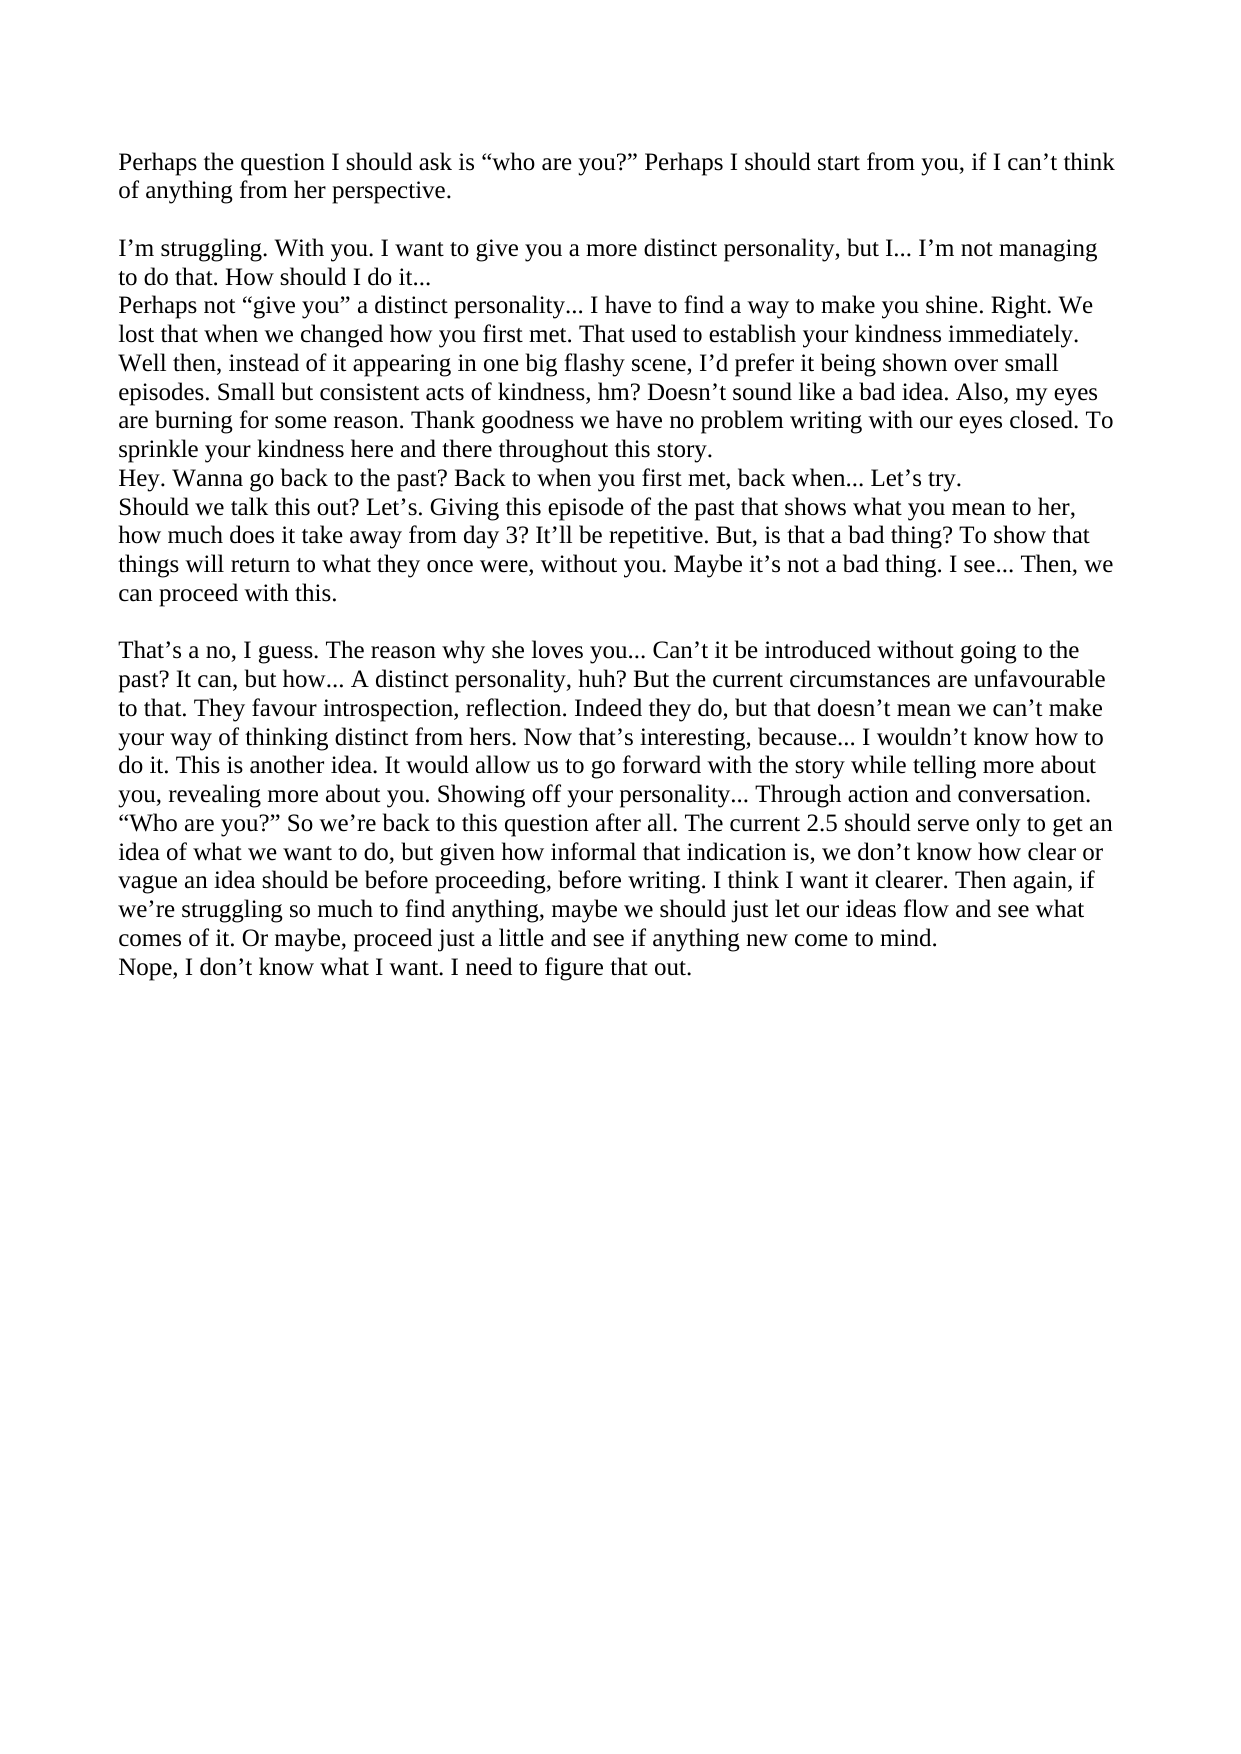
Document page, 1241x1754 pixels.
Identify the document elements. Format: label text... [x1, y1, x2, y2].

text Should we talk this out? Let’s. Giving this episode of the past that shows what you mean to her, how much does it take away from day 3? It’ll be repetitive. But, is that a bad thing? To show that things will return to what they once were, without you. Maybe it’s not a bad thing. I see... Then, we can proceed with this. [118, 492, 1122, 607]
text Nope, I don’t know what I want. I need to figure that out. [118, 952, 1122, 981]
text I’m struggling. With you. I want to give you a more distinct personality, but I... I’m not managing to do that. How should I do it... [118, 233, 1122, 291]
text Perhaps the question I should ask is “who are you?” Perhaps I should start from you, if I can’t think of anything from her perspective. [118, 147, 1122, 204]
text Hey. Wanna go back to the past? Back to when you first met, back when... Let’s try. [118, 463, 1122, 492]
text Perhaps not “give you” a distinct personality... I have to find a way to make you shine. Right. We lost that when we changed how you first met. That used to establish your kindness immediately. Well then, instead of it appearing in one big flashy scene, I’d prefer it being shown over small episodes. Small but consistent acts of kindness, hm? Doesn’t sound like a bad idea. Also, my eyes are burning for some reason. Thank goodness we have no problem writing with our eyes closed. To sprinkle your kindness here and there throughout this story. [118, 291, 1122, 463]
text That’s a no, I guess. The reason why she loves you... Can’t it be introduced without going to the past? It can, but how... A distinct personality, huh? But the current circumstances are unfavourable to that. They favour introspection, reflection. Indeed they do, but that doesn’t mean we can’t make your way of thinking distinct from hers. Now that’s interesting, because... I wouldn’t know how to do it. This is another idea. It would allow us to go forward with the story while telling more about you, revealing more about you. Showing off your personality... Through action and conversation. “Who are you?” So we’re back to this question after all. The current 2.5 should serve only to get an idea of what we want to do, but given how informal that indication is, we don’t know how clear or vague an idea should be before proceeding, before writing. I think I want it clearer. Then again, if we’re struggling so much to find anything, maybe we should just let our ideas flow and see what comes of it. Or maybe, proceed just a little and see if anything new come to mind. [118, 636, 1122, 952]
